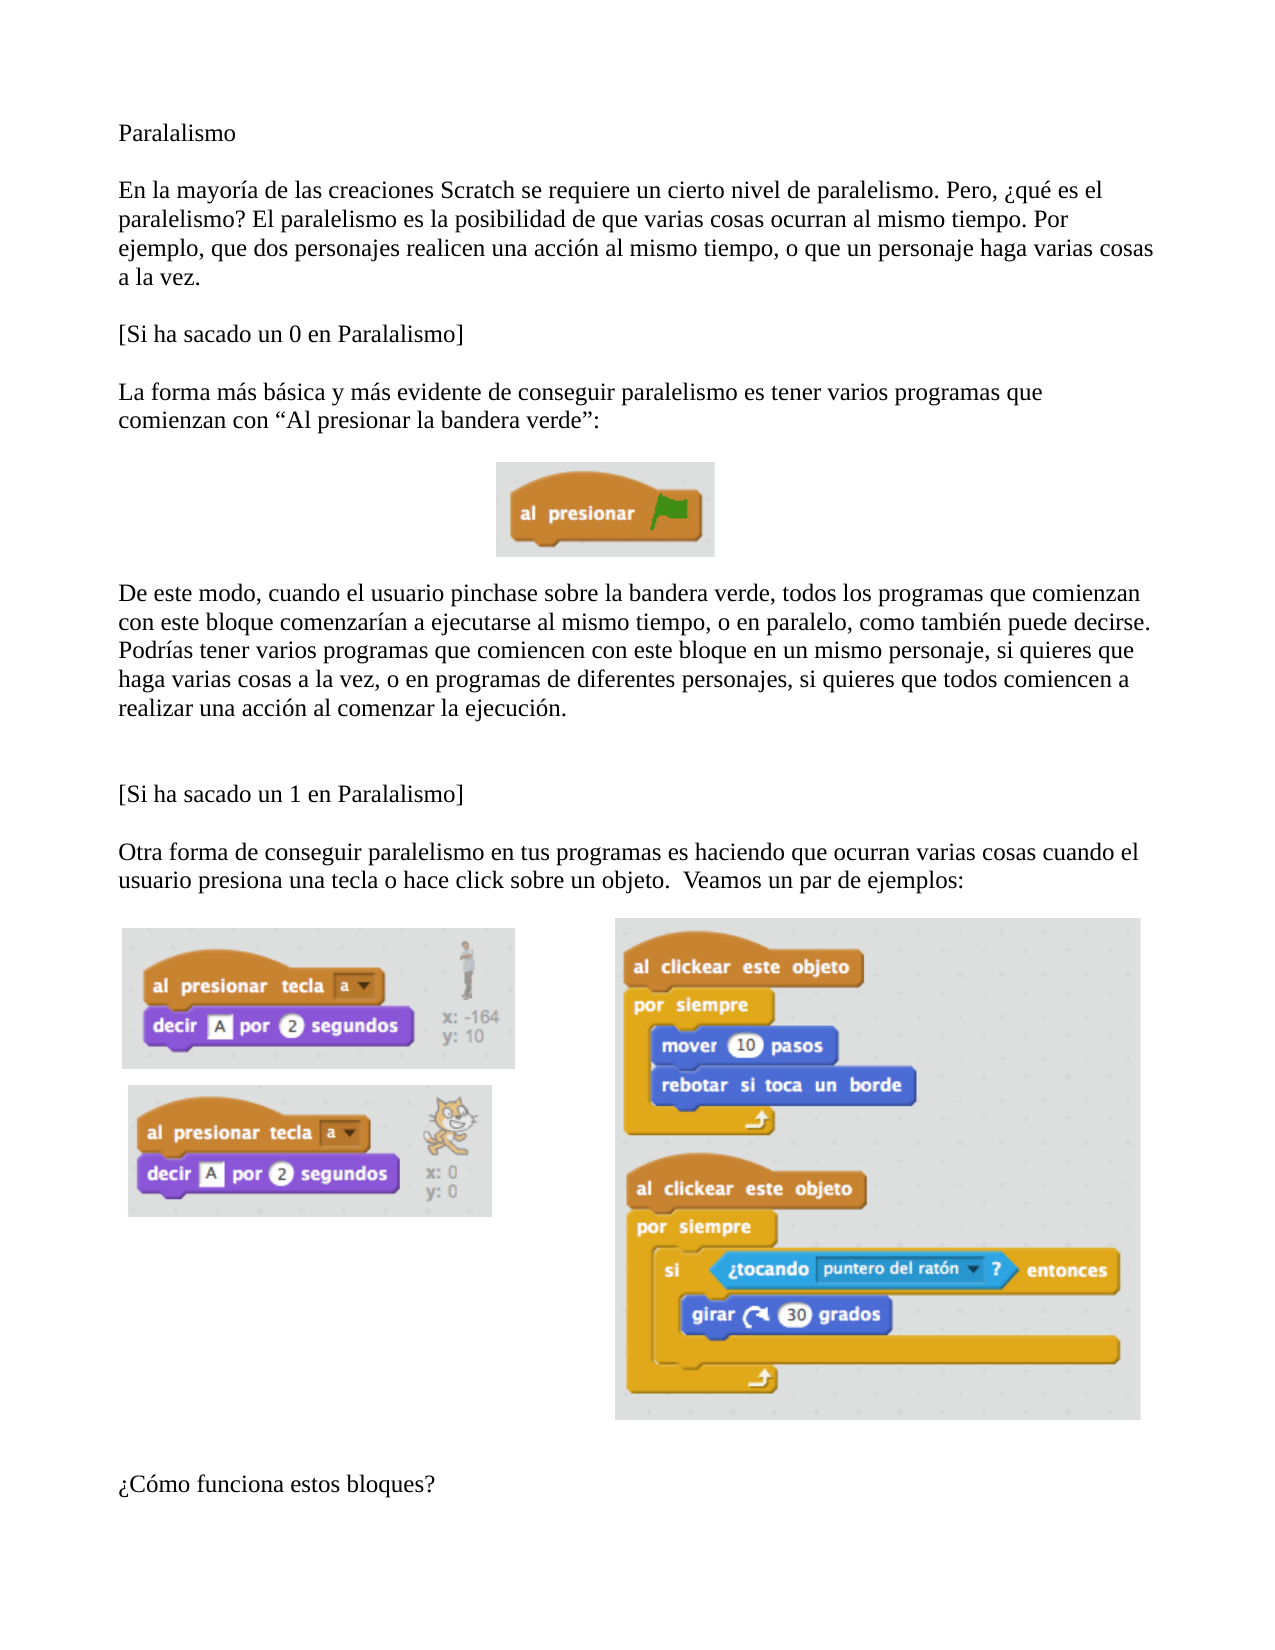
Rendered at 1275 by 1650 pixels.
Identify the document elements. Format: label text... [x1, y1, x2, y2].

text De este modo, cuando el usuario pinchase sobre la bandera verde, todos los programas que comienzan con este bloque comenzarían a ejecutarse al mismo tiempo, o en paralelo, como también puede decirse. Podrías tener varios programas que comiencen con este bloque en un mismo personaje, si quieres que haga varias cosas a la vez, o en programas de diferentes personajes, si quieres que todos comiencen a realizar una acción al comenzar la ejecución. [118, 578, 1157, 722]
text La forma más básica y más evidente de conseguir paralelismo es tener varios programas que comienzan con “Al presionar la bandera verde”: [118, 377, 1157, 434]
text ¿Cómo funciona estos bloques? [118, 1469, 1157, 1498]
text [Si ha sacado un 1 en Paralalismo] [118, 779, 1157, 808]
picture [615, 918, 1141, 1420]
text [Si ha sacado un 0 en Paralalismo] [118, 319, 1157, 348]
text Otra forma de conseguir paralelismo en tus programas es haciendo que ocurran varias cosas cuando el usuario presiona una tecla o hace click sobre un objeto. Veamos un par de ejemplos: [118, 837, 1157, 894]
text En la mayoría de las creaciones Scratch se requiere un cierto nivel de paralelismo. Pero, ¿qué es el paralelismo? El paralelismo es la posibilidad de que varias cosas ocurran al mismo tiempo. Por ejemplo, que dos personajes realicen una acción al mismo tiempo, o que un personaje haga varias cosas a la vez. [118, 176, 1157, 291]
picture [122, 928, 516, 1069]
picture [496, 462, 715, 557]
picture [127, 1085, 492, 1217]
text Paralalismo [118, 118, 1157, 147]
